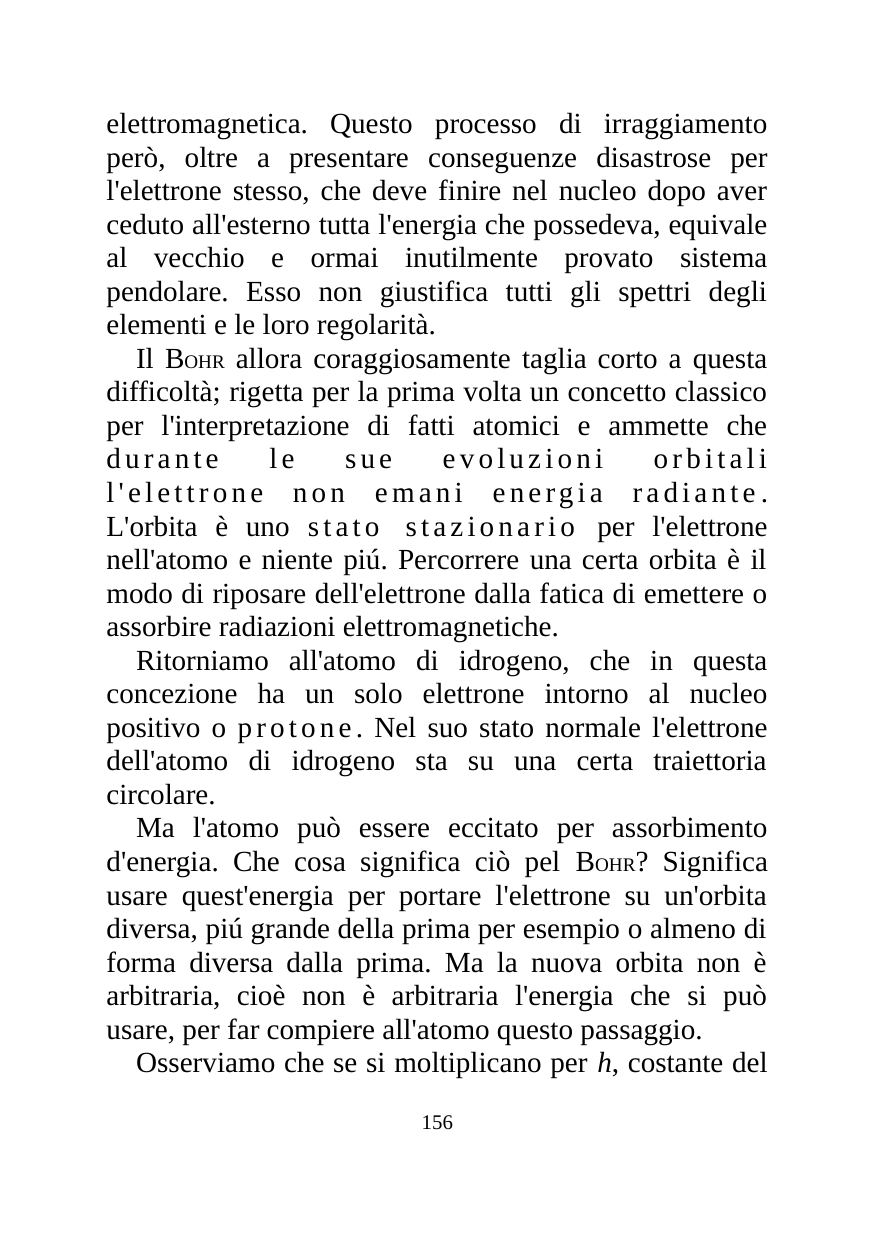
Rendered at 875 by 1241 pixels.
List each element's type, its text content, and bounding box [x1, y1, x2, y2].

text Osserviamo che se si moltiplicano per h, costante del [106, 1045, 768, 1079]
text Ma l'atomo può essere eccitato per assorbimento d'energia. Che cosa significa ciò pel Bohr? Significa usare quest'energia per portare l'elettrone su un'orbita diversa, piú grande della prima per esempio o almeno di forma diversa dalla prima. Ma la nuova orbita non è arbitraria, cioè non è arbitraria l'energia che si può usare, per far compiere all'atomo questo passaggio. [106, 811, 768, 1045]
text elettromagnetica. Questo processo di irraggiamento però, oltre a presentare conseguenze disastrose per l'elettrone stesso, che deve finire nel nucleo dopo aver ceduto all'esterno tutta l'energia che possedeva, equivale al vecchio e ormai inutilmente provato sistema pendolare. Esso non giustifica tutti gli spettri degli elementi e le loro regolarità. [106, 106, 768, 341]
text Il Bohr allora coraggiosamente taglia corto a questa difficoltà; rigetta per la prima volta un concetto classico per l'interpretazione di fatti atomici e ammette che durante le sue evoluzioni orbitali l'elettrone non emani energia radiante. L'orbita è uno stato stazionario per l'elettrone nell'atomo e niente piú. Percorrere una certa orbita è il modo di riposare dell'elettrone dalla fatica di emettere o assorbire radiazioni elettromagnetiche. [106, 341, 768, 643]
text Ritorniamo all'atomo di idrogeno, che in questa concezione ha un solo elettrone intorno al nucleo positivo o protone. Nel suo stato normale l'elettrone dell'atomo di idrogeno sta su una certa traiettoria circolare. [106, 643, 768, 811]
